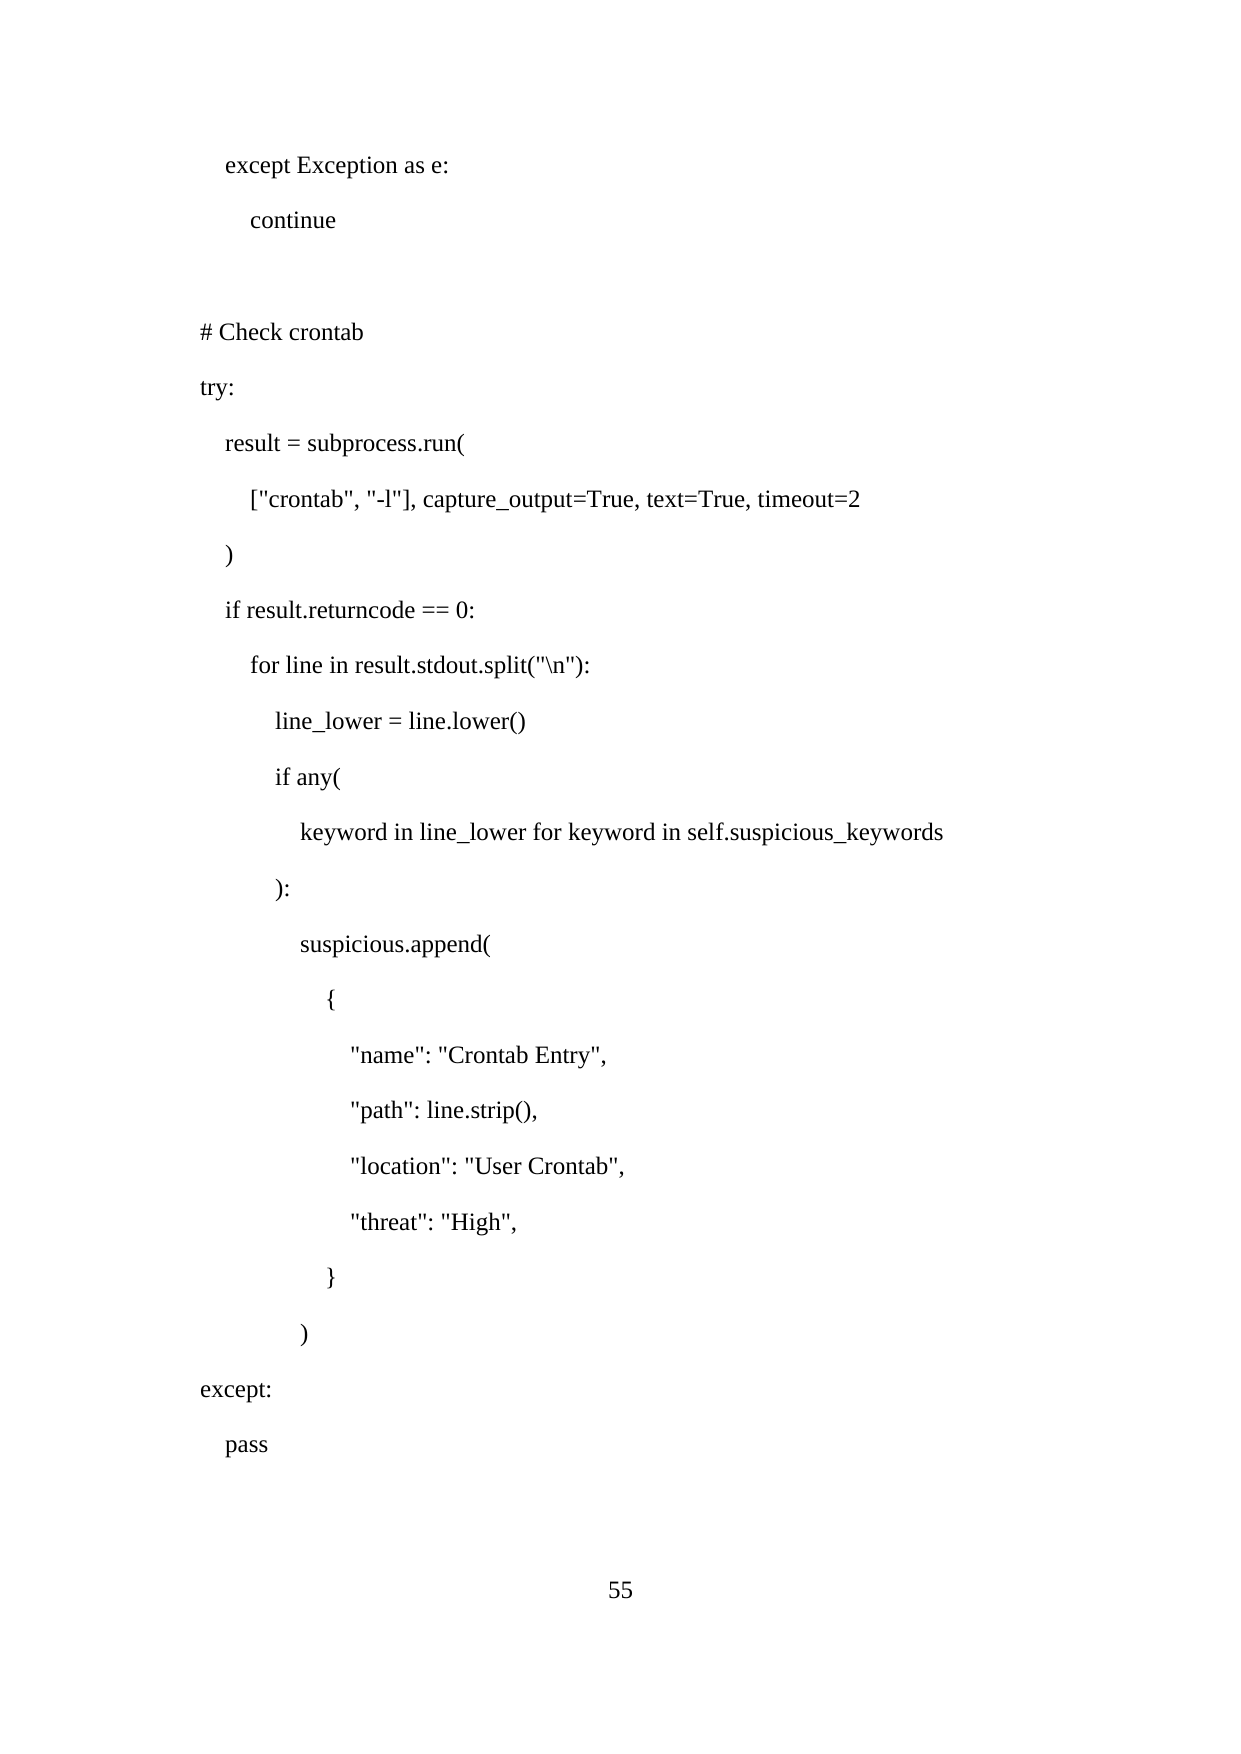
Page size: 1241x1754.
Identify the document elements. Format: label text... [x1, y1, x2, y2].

text ) [150, 1318, 1091, 1347]
text suspicious.append( [150, 929, 1091, 957]
text ): [150, 873, 1091, 902]
text try: [150, 372, 1091, 401]
text keyword in line_lower for keyword in self.suspicious_keywords [150, 817, 1091, 846]
text for line in result.stdout.split("\n"): [150, 651, 1091, 679]
text pass [150, 1429, 1091, 1458]
text line_lower = line.lower() [150, 706, 1091, 735]
text if any( [150, 762, 1091, 791]
text except: [150, 1374, 1091, 1402]
text if result.returncode == 0: [150, 595, 1091, 624]
text continue [150, 206, 1091, 234]
text # Check crontab [150, 317, 1091, 346]
text } [150, 1262, 1091, 1291]
text ["crontab", "-l"], capture_output=True, text=True, timeout=2 [150, 484, 1091, 512]
text ) [150, 539, 1091, 568]
text "name": "Crontab Entry", [150, 1040, 1091, 1069]
text "location": "User Crontab", [150, 1151, 1091, 1180]
text except Exception as e: [150, 150, 1091, 179]
text "path": line.strip(), [150, 1096, 1091, 1124]
text "threat": "High", [150, 1207, 1091, 1236]
text { [150, 984, 1091, 1013]
text result = subprocess.run( [150, 428, 1091, 457]
